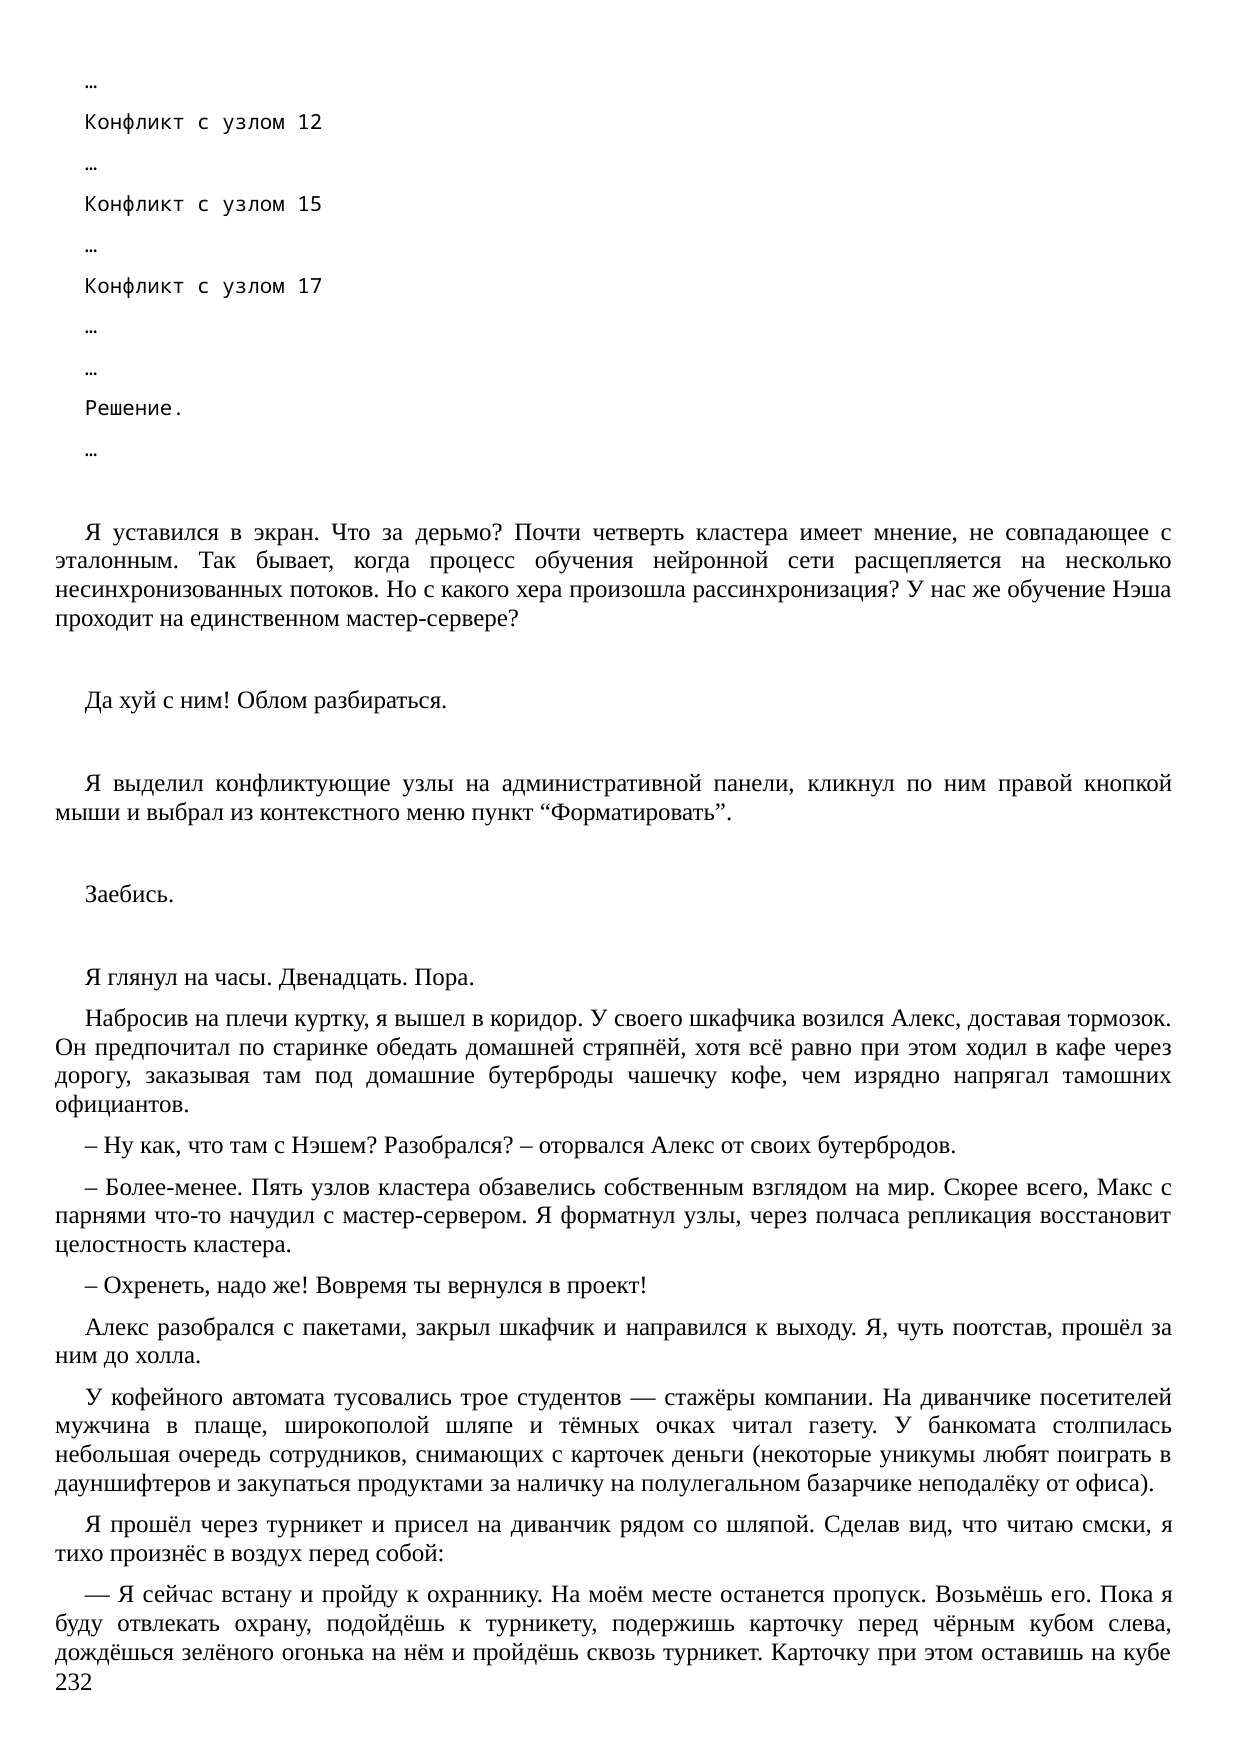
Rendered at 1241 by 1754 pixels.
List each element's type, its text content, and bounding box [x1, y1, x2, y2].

text … [55, 148, 1173, 176]
text Алекс разобрался с пакетами, закрыл шкафчик и направился к выходу. Я, чуть поотстав, прошёл за ним до холла. [55, 1312, 1173, 1369]
text – Охренеть, надо же! Вовремя ты вернулся в проект! [55, 1270, 1173, 1299]
text … [55, 353, 1173, 381]
text … [55, 66, 1173, 94]
text Конфликт с узлом 15 [55, 189, 1173, 217]
text — Я сейчас встану и пройду к охраннику. На моём месте останется пропуск. Возьмёшь его. Пока я буду отвлекать охрану, подойдёшь к турникету, подержишь карточку перед чёрным кубом слева, дождёшься зелёного огонька на нём и пройдёшь сквозь турникет. Карточку при этом оставишь на кубе [55, 1579, 1173, 1665]
text Заебись. [55, 879, 1173, 908]
text – Ну как, что там с Нэшем? Разобрался? – оторвался Алекс от своих бутербродов. [55, 1130, 1173, 1159]
text … [55, 230, 1173, 258]
text Я уставился в экран. Что за дерьмо? Почти четверть кластера имеет мнение, не совпадающее с эталонным. Так бывает, когда процесс обучения нейронной сети расщепляется на несколько несинхронизованных потоков. Но с какого хера произошла рассинхронизация? У нас же обучение Нэша проходит на единственном мастер-сервере? [55, 517, 1173, 632]
text Да хуй с ним! Облом разбираться. [55, 685, 1173, 714]
text Конфликт с узлом 12 [55, 107, 1173, 135]
text … [55, 434, 1173, 463]
text Я прошёл через турникет и присел на диванчик рядом со шляпой. Сделав вид, что читаю смски, я тихо произнёс в воздух перед собой: [55, 1509, 1173, 1567]
text Конфликт с узлом 17 [55, 271, 1173, 299]
text … [55, 312, 1173, 340]
text Я выделил конфликтующие узлы на административной панели, кликнул по ним правой кнопкой мыши и выбрал из контекстного меню пункт “Форматировать”. [55, 768, 1173, 825]
text Я глянул на часы. Двенадцать. Пора. [55, 962, 1173, 990]
text У кофейного автомата тусовались трое студентов — стажёры компании. На диванчике посетителей мужчина в плаще, широкополой шляпе и тёмных очках читал газету. У банкомата столпилась небольшая очередь сотрудников, снимающих с карточек деньги (некоторые уникумы любят поиграть в дауншифтеров и закупаться продуктами за наличку на полулегальном базарчике неподалёку от офиса). [55, 1382, 1173, 1497]
text – Более-менее. Пять узлов кластера обзавелись собственным взглядом на мир. Скорее всего, Макс с парнями что-то начудил с мастер-сервером. Я форматнул узлы, через полчаса репликация восстановит целостность кластера. [55, 1172, 1173, 1258]
text Решение. [55, 393, 1173, 422]
text Набросив на плечи куртку, я вышел в коридор. У своего шкафчика возился Алекс, доставая тормозок. Он предпочитал по старинке обедать домашней стряпнёй, хотя всё равно при этом ходил в кафе через дорогу, заказывая там под домашние бутерброды чашечку кофе, чем изрядно напрягал тамошних официантов. [55, 1003, 1173, 1118]
